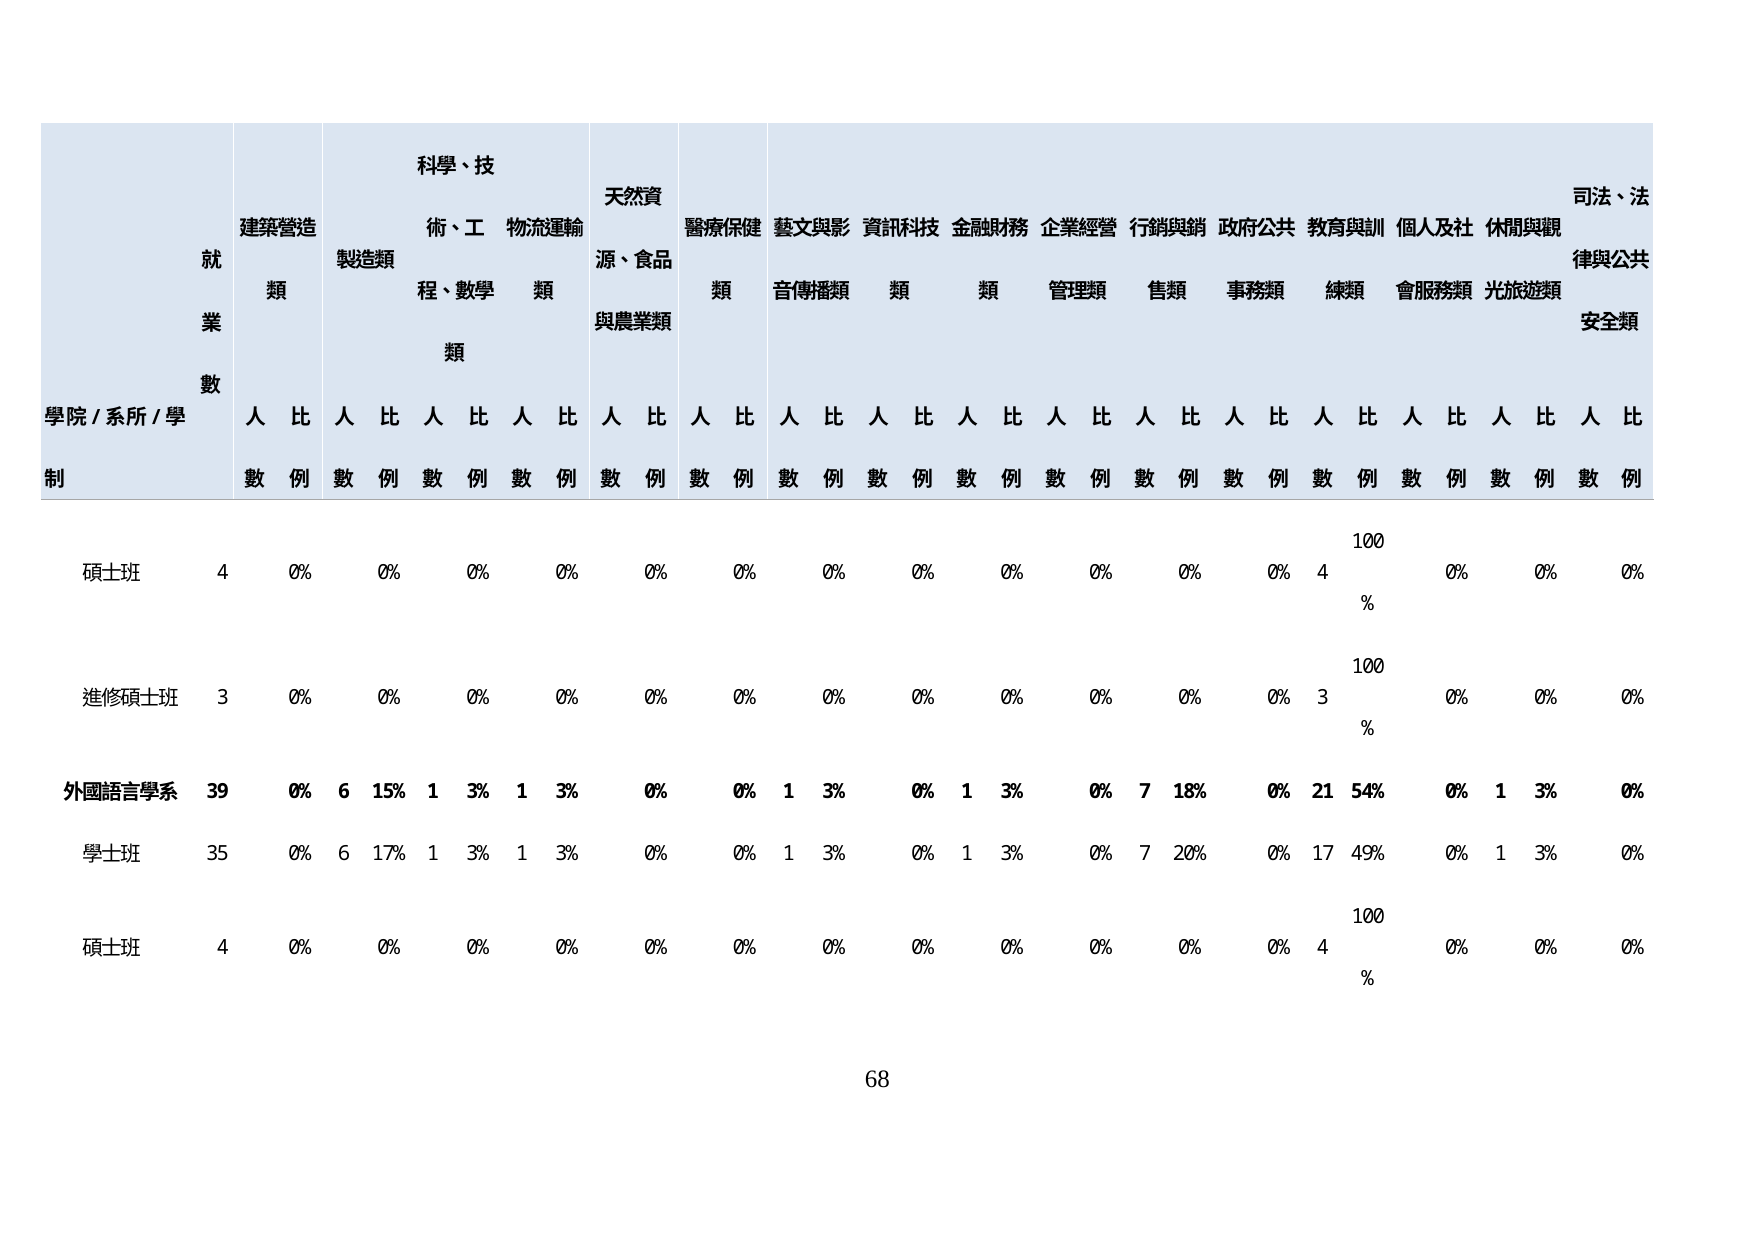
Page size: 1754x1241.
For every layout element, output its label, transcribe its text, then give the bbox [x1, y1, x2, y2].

table_cell 0% [1079, 624, 1123, 749]
table_cell 1 [500, 749, 545, 811]
table_cell [945, 500, 990, 624]
table_cell [500, 874, 545, 999]
table_cell 1 [411, 811, 456, 874]
table_header 企業經營管理類 [1034, 123, 1123, 373]
table_cell [856, 811, 901, 874]
table_cell 1 [945, 749, 990, 811]
table_cell 4 [1301, 874, 1346, 999]
table_cell [1034, 749, 1079, 811]
table_header 科學、技術、工程、數學類 [411, 123, 500, 373]
table_cell 人數 [679, 373, 723, 499]
table_cell 0% [1257, 624, 1301, 749]
table_header 製造類 [323, 123, 411, 373]
table_cell 0% [1168, 874, 1212, 999]
table_cell [234, 811, 278, 874]
table_cell 0% [812, 500, 856, 624]
table_cell [1212, 500, 1257, 624]
table_cell [1034, 811, 1079, 874]
table_cell [679, 624, 723, 749]
table_cell 比例 [1346, 373, 1390, 499]
table_cell [1568, 624, 1612, 749]
table_cell 17 [1301, 811, 1346, 874]
table_cell [590, 624, 634, 749]
table_cell 0% [278, 749, 322, 811]
table_cell 比例 [990, 373, 1034, 499]
table_cell [1568, 500, 1612, 624]
table_cell [411, 624, 456, 749]
table_cell 1 [1479, 811, 1524, 874]
table_cell 0% [1524, 500, 1568, 624]
table_cell 1 [500, 811, 545, 874]
table_cell 人數 [1568, 373, 1612, 499]
table_cell [500, 500, 545, 624]
table_cell 0% [1435, 874, 1479, 999]
table_cell [323, 874, 367, 999]
table_cell 3% [1524, 811, 1568, 874]
table_cell 0% [1079, 500, 1123, 624]
table_header 資訊科技類 [856, 123, 945, 373]
table_cell [1123, 500, 1168, 624]
table_cell 0% [1079, 811, 1123, 874]
table_cell [590, 874, 634, 999]
table_cell 比例 [1524, 373, 1568, 499]
table_header 休閒與觀光旅遊類 [1479, 123, 1568, 373]
table_cell 0% [1257, 874, 1301, 999]
table_cell [679, 500, 723, 624]
table_cell 3% [990, 811, 1034, 874]
table_cell [768, 500, 812, 624]
table_header 政府公共事務類 [1212, 123, 1301, 373]
table_cell [679, 749, 723, 811]
table_cell 6 [323, 749, 367, 811]
table_cell [590, 500, 634, 624]
table_cell 39 [189, 749, 233, 811]
table_header 藝文與影音傳播類 [768, 123, 856, 373]
table_cell 0% [367, 874, 411, 999]
table_cell 3% [1524, 749, 1568, 811]
table_cell 人數 [1034, 373, 1079, 499]
table_cell 6 [323, 811, 367, 874]
table_cell 0% [1524, 874, 1568, 999]
table_cell 人數 [945, 373, 990, 499]
table_cell [1034, 500, 1079, 624]
table_cell 進修碩士班 [41, 624, 189, 749]
table_cell 比例 [278, 373, 322, 499]
table_cell [856, 624, 901, 749]
table_cell [1123, 624, 1168, 749]
table_cell 0% [456, 500, 500, 624]
table_cell 0% [1168, 624, 1212, 749]
table_cell 0% [1079, 749, 1123, 811]
table_cell 100% [1346, 500, 1390, 624]
table_cell [856, 874, 901, 999]
table_cell [323, 500, 367, 624]
table_cell 比例 [1079, 373, 1123, 499]
table_cell 0% [723, 811, 767, 874]
table_header 司法、法律與公共安全類 [1568, 123, 1653, 373]
table_cell 0% [1612, 811, 1653, 874]
table_cell 0% [901, 874, 945, 999]
table_cell 4 [189, 500, 233, 624]
table_cell 0% [634, 624, 678, 749]
table_cell 100% [1346, 624, 1390, 749]
table_cell 比例 [545, 373, 589, 499]
table_cell 20% [1168, 811, 1212, 874]
table_cell 0% [901, 811, 945, 874]
table_cell 0% [456, 874, 500, 999]
table_cell 0% [901, 749, 945, 811]
table_cell 0% [1612, 624, 1653, 749]
table_cell 0% [545, 500, 589, 624]
table_cell 1 [768, 749, 812, 811]
table_cell 0% [278, 874, 322, 999]
table_cell 人數 [856, 373, 901, 499]
table_cell 0% [901, 624, 945, 749]
table_cell 人數 [411, 373, 456, 499]
table_cell [856, 500, 901, 624]
table_cell [1212, 624, 1257, 749]
table_cell 0% [1612, 500, 1653, 624]
table_cell 3% [990, 749, 1034, 811]
table_cell 比例 [901, 373, 945, 499]
table_cell [234, 624, 278, 749]
table_cell [1479, 500, 1524, 624]
table_cell 0% [1435, 624, 1479, 749]
table_cell 比例 [1168, 373, 1212, 499]
table_cell [1568, 811, 1612, 874]
table_cell 0% [278, 811, 322, 874]
table_cell [1568, 874, 1612, 999]
table_cell [1212, 749, 1257, 811]
table_cell 0% [812, 874, 856, 999]
table_header 醫療保健類 [679, 123, 767, 373]
table_cell 學士班 [41, 811, 189, 874]
table_cell 比例 [812, 373, 856, 499]
table_cell 21 [1301, 749, 1346, 811]
table_cell 3% [456, 749, 500, 811]
table_cell [590, 811, 634, 874]
table_cell 碩士班 [41, 500, 189, 624]
table_cell 人數 [768, 373, 812, 499]
table_cell 人數 [590, 373, 634, 499]
table_cell 人數 [234, 373, 278, 499]
table_cell 0% [456, 624, 500, 749]
table_cell 0% [634, 500, 678, 624]
table_cell 0% [545, 624, 589, 749]
table_cell 0% [1435, 749, 1479, 811]
table_cell 人數 [1479, 373, 1524, 499]
table_cell [411, 874, 456, 999]
table_header 建築營造類 [234, 123, 322, 373]
table_cell 人數 [500, 373, 545, 499]
table_cell [411, 500, 456, 624]
table_cell 0% [1257, 749, 1301, 811]
table_cell 15% [367, 749, 411, 811]
table_cell [1479, 624, 1524, 749]
table_cell 0% [723, 500, 767, 624]
table_cell [234, 500, 278, 624]
table_cell 0% [723, 624, 767, 749]
table_cell [945, 874, 990, 999]
table_cell 比例 [634, 373, 678, 499]
table_cell 0% [278, 624, 322, 749]
table_cell 0% [723, 874, 767, 999]
table_cell 1 [411, 749, 456, 811]
table_cell 0% [1435, 500, 1479, 624]
table_cell 3% [456, 811, 500, 874]
table_header 就業數 [189, 123, 233, 499]
table_header 行銷與銷售類 [1123, 123, 1212, 373]
table_cell 7 [1123, 749, 1168, 811]
table_cell 人數 [323, 373, 367, 499]
table_cell 0% [278, 500, 322, 624]
table_cell 3% [545, 749, 589, 811]
table_cell 比例 [367, 373, 411, 499]
table_cell [945, 624, 990, 749]
table_cell 0% [1168, 500, 1212, 624]
table_cell 0% [1079, 874, 1123, 999]
table_cell [856, 749, 901, 811]
table_cell 7 [1123, 811, 1168, 874]
table_cell [679, 811, 723, 874]
table_cell 1 [768, 811, 812, 874]
table_header 學院/系所/學制 [41, 123, 189, 499]
table_cell 3 [189, 624, 233, 749]
table_cell 3% [812, 749, 856, 811]
table_cell [1212, 811, 1257, 874]
table_cell [1390, 624, 1435, 749]
table_cell [1390, 874, 1435, 999]
table_cell 人數 [1123, 373, 1168, 499]
table_cell 1 [1479, 749, 1524, 811]
table_cell [590, 749, 634, 811]
table_header 個人及社會服務類 [1390, 123, 1479, 373]
table_cell 0% [812, 624, 856, 749]
table_cell 54% [1346, 749, 1390, 811]
table_cell 35 [189, 811, 233, 874]
table_cell 比例 [1435, 373, 1479, 499]
table_cell 0% [1435, 811, 1479, 874]
table_header 金融財務類 [945, 123, 1034, 373]
table_cell [1390, 500, 1435, 624]
table_cell [1034, 874, 1079, 999]
table_cell 0% [634, 749, 678, 811]
table_cell 0% [1612, 749, 1653, 811]
table_header 教育與訓練類 [1301, 123, 1390, 373]
table_cell [323, 624, 367, 749]
table_cell 0% [367, 624, 411, 749]
table_cell 3 [1301, 624, 1346, 749]
table_cell 比例 [1612, 373, 1653, 499]
table_cell 100% [1346, 874, 1390, 999]
table_header 天然資源、食品與農業類 [590, 123, 678, 373]
table_cell 1 [945, 811, 990, 874]
table_cell [234, 749, 278, 811]
table_cell [1390, 811, 1435, 874]
table_cell [1123, 874, 1168, 999]
table_cell [1034, 624, 1079, 749]
table_cell 0% [1257, 500, 1301, 624]
table_cell [679, 874, 723, 999]
table_cell 17% [367, 811, 411, 874]
table_cell 0% [1524, 624, 1568, 749]
table_cell [768, 624, 812, 749]
table_cell [768, 874, 812, 999]
table_cell 碩士班 [41, 874, 189, 999]
table_cell 49% [1346, 811, 1390, 874]
table_cell 4 [1301, 500, 1346, 624]
table_cell [1390, 749, 1435, 811]
table_cell 0% [723, 749, 767, 811]
table_cell [1212, 874, 1257, 999]
table_cell 0% [990, 874, 1034, 999]
table_cell 0% [1257, 811, 1301, 874]
table_cell 人數 [1390, 373, 1435, 499]
table_cell 外國語言學系 [41, 749, 189, 811]
table_cell 0% [990, 500, 1034, 624]
table_cell [1568, 749, 1612, 811]
table_cell 0% [634, 811, 678, 874]
table_cell 比例 [456, 373, 500, 499]
table_cell 0% [990, 624, 1034, 749]
table_cell 人數 [1212, 373, 1257, 499]
table_cell [1479, 874, 1524, 999]
table_header 物流運輸類 [500, 123, 589, 373]
table_cell 0% [367, 500, 411, 624]
table_cell 比例 [723, 373, 767, 499]
table_cell 0% [545, 874, 589, 999]
table_cell 0% [634, 874, 678, 999]
table_cell [234, 874, 278, 999]
table_cell 18% [1168, 749, 1212, 811]
table_cell [500, 624, 545, 749]
table_cell 人數 [1301, 373, 1346, 499]
table_cell 3% [545, 811, 589, 874]
table_cell 0% [901, 500, 945, 624]
table_cell 4 [189, 874, 233, 999]
table_cell 0% [1612, 874, 1653, 999]
table_cell 3% [812, 811, 856, 874]
table_cell 比例 [1257, 373, 1301, 499]
